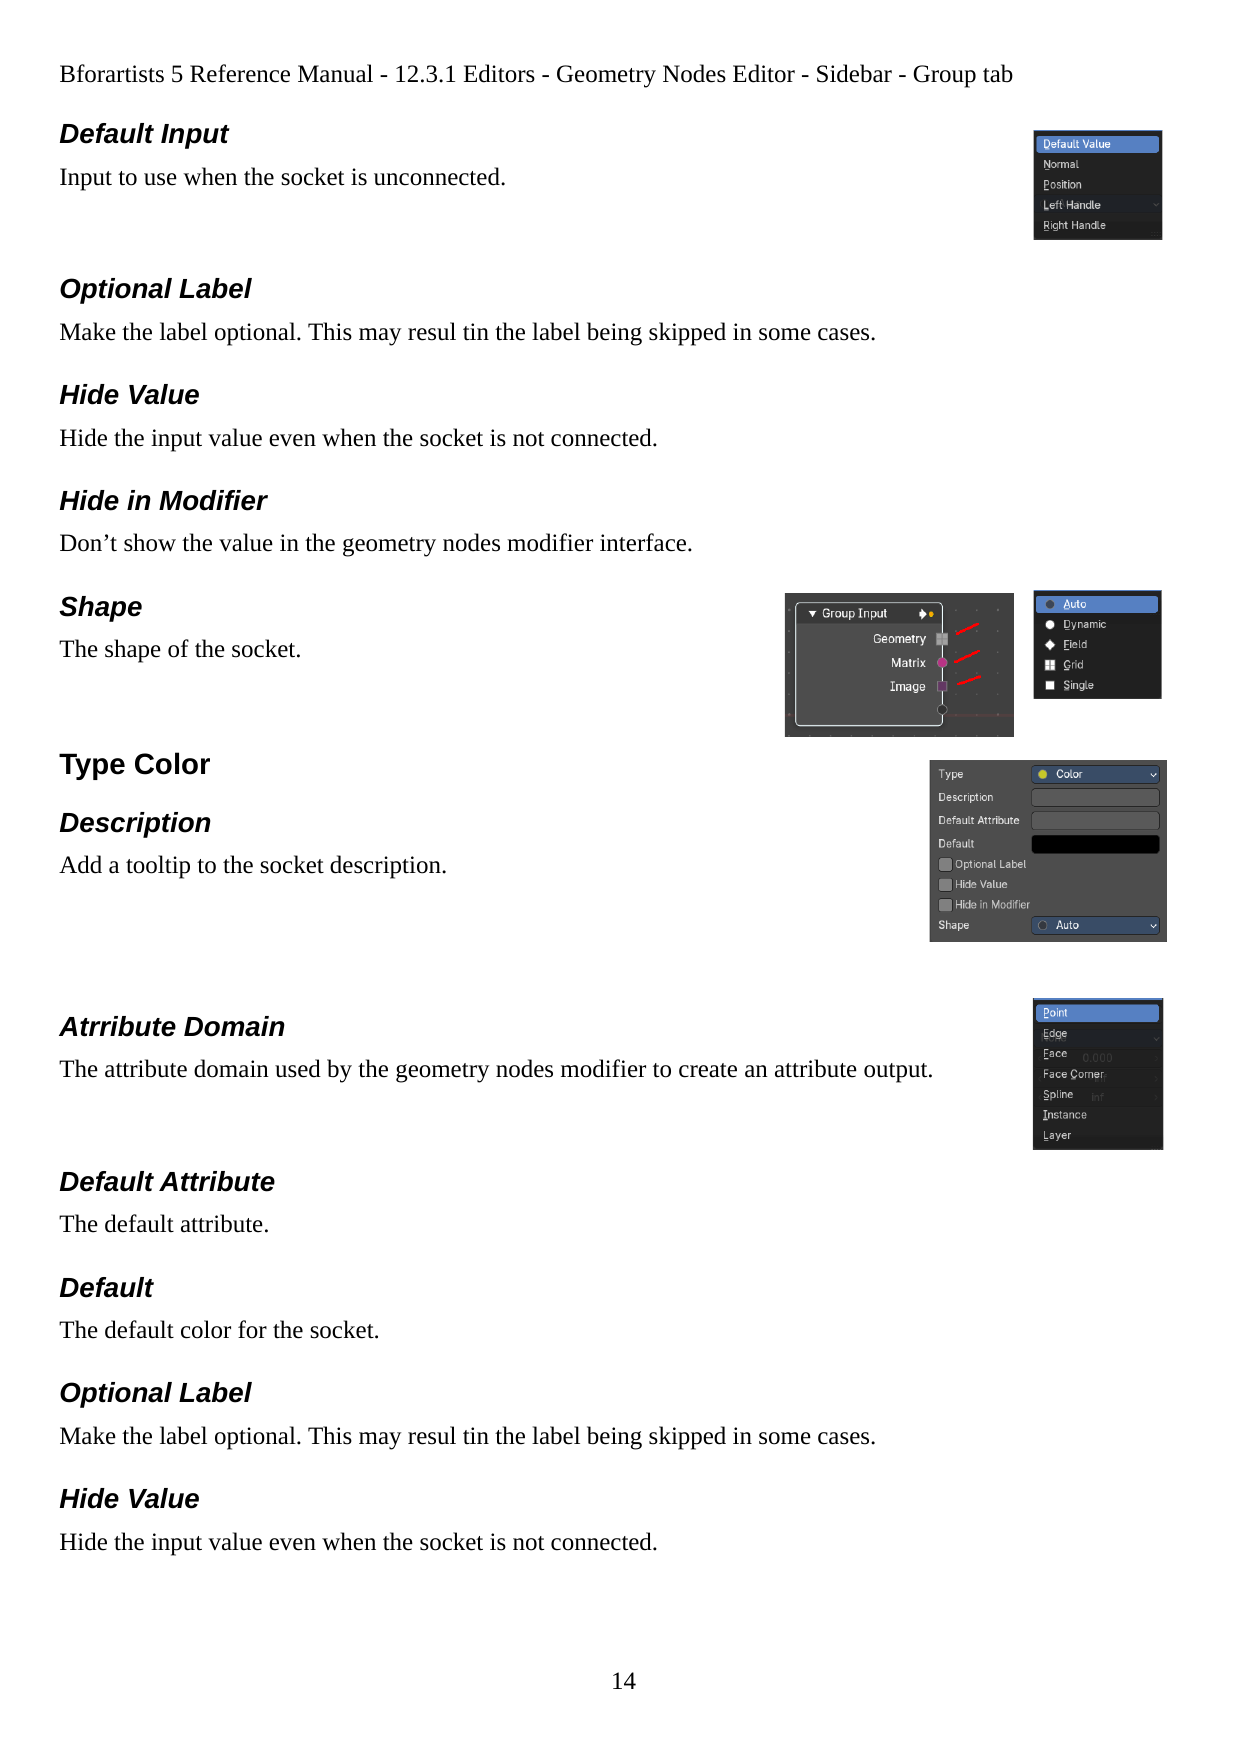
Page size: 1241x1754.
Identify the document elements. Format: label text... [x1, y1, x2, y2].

subtitle [1164, 1010, 1181, 1042]
text [1162, 634, 1181, 663]
subtitle Optional Label [59, 272, 1181, 304]
text The attribute domain used by the geometry nodes modifier to create an attribute output. [59, 1054, 1032, 1083]
text Make the label optional. This may resul tin the label being skipped in some cases. [59, 317, 1181, 345]
subtitle Hide in Modifier [59, 484, 1181, 516]
subtitle Shape [59, 590, 1033, 622]
picture [1032, 998, 1164, 1150]
text Input to use when the socket is unconnected. [59, 162, 1033, 190]
subtitle Hide Value [59, 378, 1181, 410]
text The default color for the socket. [59, 1315, 1181, 1344]
picture [1033, 590, 1162, 699]
subtitle [1167, 806, 1181, 838]
picture [784, 593, 1014, 737]
text Add a tooltip to the socket description. [59, 850, 929, 879]
text [1014, 634, 1033, 663]
text Make the label optional. This may resul tin the label being skipped in some cases. [59, 1421, 1181, 1450]
picture [1033, 130, 1163, 240]
text The default attribute. [59, 1209, 1181, 1238]
subtitle Hide Value [59, 1483, 1181, 1515]
subtitle Default Attribute [59, 1165, 1181, 1197]
subtitle Type Color [59, 747, 1181, 781]
subtitle Description [59, 806, 929, 838]
text The shape of the socket. [59, 634, 784, 663]
text Hide the input value even when the socket is not connected. [59, 423, 1181, 451]
subtitle Atrribute Domain [59, 1010, 1032, 1042]
subtitle Optional Label [59, 1377, 1181, 1409]
subtitle Default Input [59, 117, 1181, 149]
picture [929, 760, 1167, 942]
subtitle [1162, 590, 1181, 622]
text Hide the input value even when the socket is not connected. [59, 1527, 1181, 1556]
text Don’t show the value in the geometry nodes modifier interface. [59, 528, 1181, 557]
subtitle Default [59, 1271, 1181, 1303]
